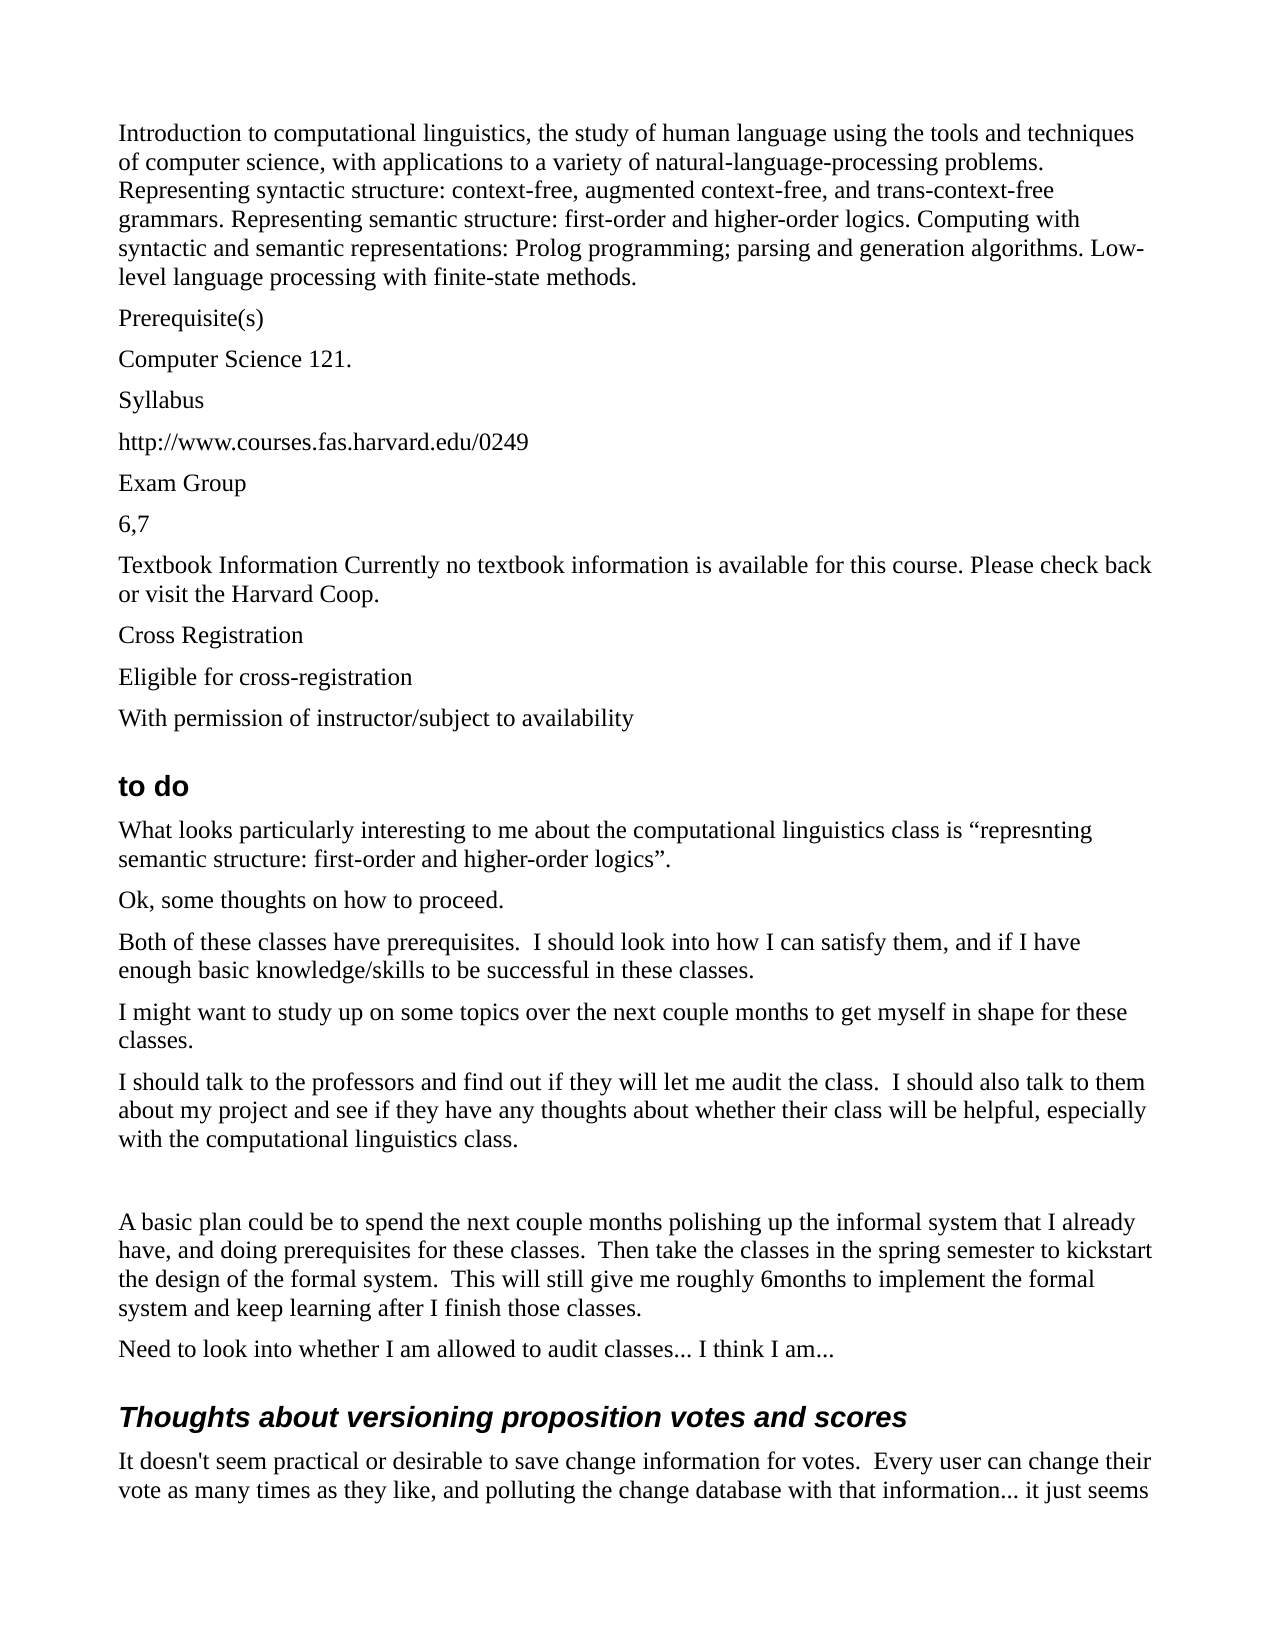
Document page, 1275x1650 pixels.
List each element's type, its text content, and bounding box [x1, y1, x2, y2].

text Eligible for cross-registration [118, 662, 1157, 691]
text What looks particularly interesting to me about the computational linguistics class is “represnting semantic structure: first-order and higher-order logics”. [118, 815, 1157, 873]
text Textbook Information Currently no textbook information is available for this course. Please check back or visit the Harvard Coop. [118, 551, 1157, 608]
text Cross Registration [118, 621, 1157, 649]
text Need to look into whether I am allowed to audit classes... I think I am... [118, 1334, 1157, 1363]
text Computer Science 121. [118, 344, 1157, 373]
text 6,7 [118, 509, 1157, 538]
text Introduction to computational linguistics, the study of human language using the tools and techniques of computer science, with applications to a variety of natural-language-processing problems. Representing syntactic structure: context-free, augmented context-free, and trans-context-free grammars. Representing semantic structure: first-order and higher-order logics. Computing with syntactic and semantic representations: Prolog programming; parsing and generation algorithms. Low-level language processing with finite-state methods. [118, 118, 1157, 291]
text I might want to study up on some topics over the next couple months to get myself in shape for these classes. [118, 997, 1157, 1054]
text With permission of instructor/subject to availability [118, 703, 1157, 732]
subtitle to do [118, 769, 1157, 803]
text Prerequisite(s) [118, 303, 1157, 332]
text I should talk to the professors and find out if they will let me audit the class. I should also talk to them about my project and see if they have any thoughts about whether their class will be helpful, especially with the computational linguistics class. [118, 1067, 1157, 1153]
text Ok, some thoughts on how to proceed. [118, 885, 1157, 914]
subtitle Thoughts about versioning proposition votes and scores [118, 1400, 1157, 1434]
text http://www.courses.fas.harvard.edu/0249 [118, 427, 1157, 456]
text A basic plan could be to spend the next couple months polishing up the informal system that I already have, and doing prerequisites for these classes. Then take the classes in the spring semester to kickstart the design of the formal system. This will still give me roughly 6months to implement the formal system and keep learning after I finish those classes. [118, 1207, 1157, 1322]
text Both of these classes have prerequisites. I should look into how I can satisfy them, and if I have enough basic knowledge/skills to be successful in these classes. [118, 927, 1157, 984]
text Syllabus [118, 386, 1157, 414]
text Exam Group [118, 468, 1157, 497]
text It doesn't seem practical or desirable to save change information for votes. Every user can change their vote as many times as they like, and polluting the change database with that information... it just seems [118, 1446, 1157, 1504]
